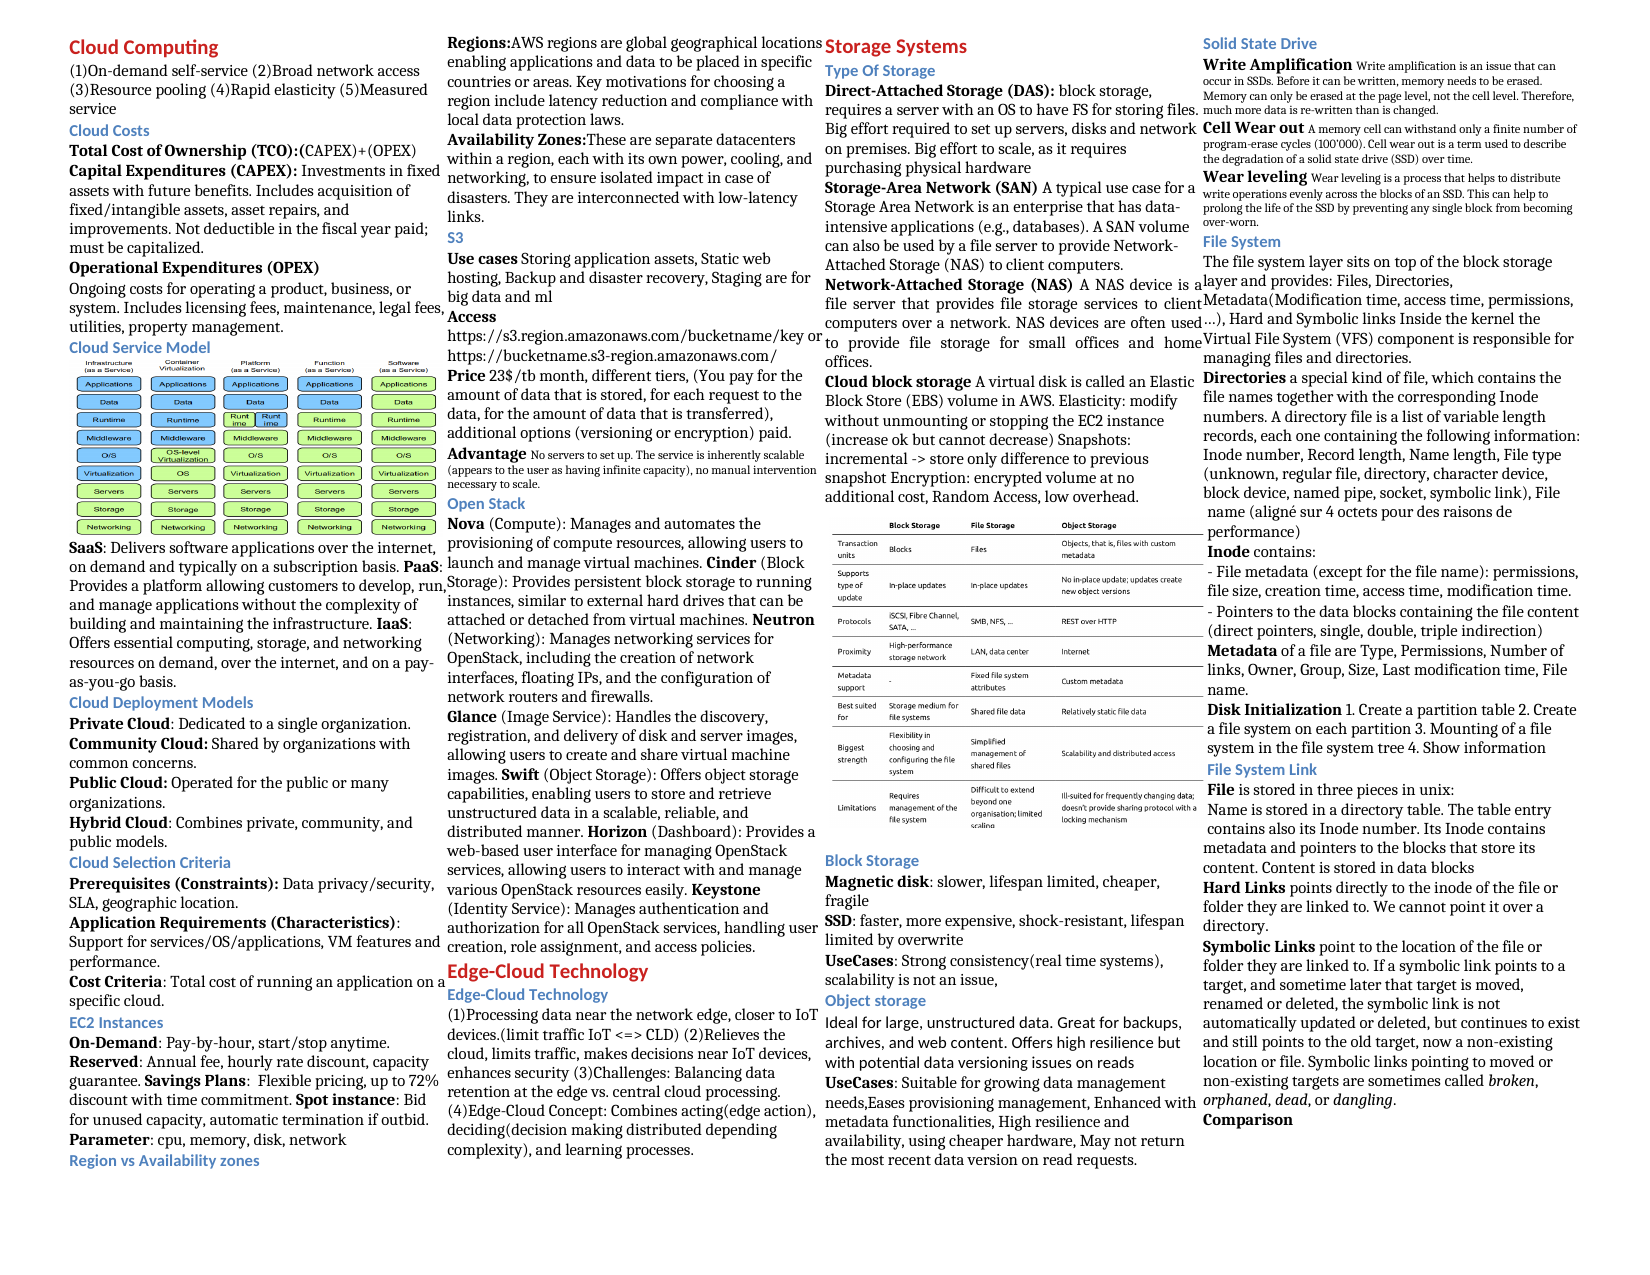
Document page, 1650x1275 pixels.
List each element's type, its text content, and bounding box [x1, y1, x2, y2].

text Cloud block storage A virtual disk is called an Elastic Block Store (EBS) volume in AWS. Elasticity: modify without unmounting or stopping the EC2 instance (increase ok but cannot decrease) Snapshots: incremental -> store only difference to previous snapshot Encryption: encrypted volume at no additional cost, Random Access, low overhead. [825, 373, 1203, 507]
subtitle Storage Systems [825, 34, 1203, 59]
text UseCases: Strong consistency(real time systems), scalability is not an issue, [825, 951, 1203, 989]
text Application Requirements (Characteristics): Support for services/OS/applications, VM features and performance. [69, 914, 447, 971]
text On-Demand: Pay-by-hour, start/stop anytime. Reserved: Annual fee, hourly rate discount, capacity guarantee. Savings Plans: Flexible pricing, up to 72% discount with time commitment. Spot instance: Bid for unused capacity, automatic termination if outbid. [69, 1033, 447, 1129]
subtitle Edge-Cloud Technology [447, 984, 825, 1005]
text Public Cloud: Operated for the public or many organizations. [69, 774, 447, 812]
text Directories a special kind of file, which contains the file names together with the corresponding Inode numbers. A directory file is a list of variable length records, each one containing the following information: Inode number, Record length, Name length, File type (unknown, regular file, directory, character device, block device, named pipe, socket, symbolic link), File name (aligné sur 4 octets pour des raisons de performance) [1203, 369, 1581, 541]
text Name is stored in a directory table. The table entry contains also its Inode number. Its Inode contains metadata and pointers to the blocks that store its content. Content is stored in data blocks [1203, 801, 1581, 877]
text SSD: faster, more expensive, shock-resistant, lifespan limited by overwrite [825, 911, 1203, 950]
text Open Stack [447, 493, 825, 513]
text Cell Wear out A memory cell can withstand only a finite number of program-erase cycles (100’000). Cell wear out is a term used to describe the degradation of a solid state drive (SSD) over time. [1203, 118, 1581, 166]
subtitle Cloud Selection Criteria [69, 853, 447, 873]
subtitle Edge-Cloud Technology [447, 958, 825, 983]
text Prerequisites (Constraints): Data privacy/security, SLA, geographic location. [69, 874, 447, 913]
text Total Cost of Ownership (TCO):(CAPEX)+(OPEX) [69, 141, 447, 161]
text Regions:AWS regions are global geographical locations enabling applications and data to be placed in specific countries or areas. Key motivations for choosing a region include latency reduction and compliance with local data protection laws. [447, 34, 825, 129]
subtitle Cloud Service Model [69, 338, 447, 358]
text Access https://s3.region.amazonaws.com/bucketname/key or https://bucketname.s3-region.amazonaws.com/ [447, 308, 825, 365]
text (1)Processing data near the network edge, closer to IoT devices.(limit traffic IoT <=> CLD) (2)Relieves the cloud, limits traffic, makes decisions near IoT devices, enhances security (3)Challenges: Balancing data retention at the edge vs. central cloud processing. (4)Edge-Cloud Concept: Combines acting(edge action), deciding(decision making distributed depending complexity), and learning processes. [447, 1006, 825, 1159]
text Disk Initialization 1. Create a partition table 2. Create a file system on each partition 3. Mounting of a file system in the file system tree 4. Show information [1207, 700, 1581, 758]
subtitle Cloud Deployment Models [69, 693, 447, 713]
subtitle Block Storage [825, 851, 1203, 871]
subtitle File System [1203, 231, 1581, 251]
text Advantage No servers to set up. The service is inherently scalable (appears to the user as having infinite capacity), no manual intervention necessary to scale. [447, 444, 825, 492]
text Direct-Attached Storage (DAS): block storage, requires a server with an OS to have FS for storing files. Big effort required to set up servers, disks and network on premises. Big effort to scale, as it requires purchasing physical hardware [825, 82, 1203, 177]
text Wear leveling Wear leveling is a process that helps to distribute write operations evenly across the blocks of an SSD. This can help to prolong the life of the SSD by preventing any single block from becoming over-worn. [1203, 168, 1581, 230]
text File is stored in three pieces in unix: [1207, 780, 1581, 799]
text Private Cloud: Dedicated to a single organization. [69, 714, 447, 733]
picture [829, 517, 1207, 828]
text Network-Attached Storage (NAS) A NAS device is a file server that provides file storage services to client computers over a network. NAS devices are often used to provide file storage for small offices and home offices. [825, 276, 1203, 371]
text Inode contains: [1207, 542, 1581, 561]
text Metadata of a file are Type, Permissions, Number of links, Owner, Group, Size, Last modification time, File name. [1207, 642, 1581, 699]
text Cloud Costs [69, 120, 447, 140]
subtitle Cloud Computing [69, 35, 447, 60]
text Hybrid Cloud: Combines private, community, and public models. [69, 813, 447, 852]
text Ongoing costs for operating a product, business, or system. Includes licensing fees, maintenance, legal fees, utilities, property management. [69, 279, 447, 337]
text Community Cloud: Shared by organizations with common concerns. [69, 734, 447, 773]
text Cost Criteria: Total cost of running an application on a specific cloud. [69, 972, 447, 1011]
text Price 23$/tb month, different tiers, (You pay for the amount of data that is stored, for each request to the data, for the amount of data that is transferred), additional options (versioning or encryption) paid. [447, 366, 825, 443]
text Write Amplification Write amplification is an issue that can occur in SSDs. Before it can be written, memory needs to be erased. Memory can only be erased at the page level, not the cell level. Therefore, much more data is re-written than is changed. [1203, 55, 1581, 117]
text Hard Links points directly to the inode of the file or folder they are linked to. We cannot point it over a directory. [1203, 878, 1581, 936]
text - Pointers to the data blocks containing the file content (direct pointers, single, double, triple indirection) [1207, 602, 1581, 640]
text Nova (Compute): Manages and automates the provisioning of compute resources, allowing users to launch and manage virtual machines. Cinder (Block Storage): Provides persistent block storage to running instances, similar to external hard drives that can be attached or detached from virtual machines. Neutron (Networking): Manages networking services for OpenStack, including the creation of network interfaces, floating IPs, and the configuration of network routers and firewalls. [447, 515, 825, 706]
text Capital Expenditures (CAPEX): Investments in fixed assets with future benefits. Includes acquisition of fixed/intangible assets, asset repairs, and improvements. Not deductible in the fiscal year paid; must be capitalized. [69, 162, 447, 258]
text Operational Expenditures (OPEX) [69, 259, 447, 278]
text Use cases Storing application assets, Static web hosting, Backup and disaster recovery, Staging are for big data and ml [447, 249, 825, 307]
text Magnetic disk: slower, lifespan limited, cheaper, fragile [825, 872, 1203, 910]
text - File metadata (except for the file name): permissions, file size, creation time, access time, modification time. [1207, 563, 1581, 601]
text Storage-Area Network (SAN) A typical use case for a Storage Area Network is an enterprise that has data-intensive applications (e.g., databases). A SAN volume can also be used by a file server to provide Network-Attached Storage (NAS) to client computers. [825, 179, 1203, 274]
text Availability Zones:These are separate datacenters within a region, each with its own power, cooling, and networking, to ensure isolated impact in case of disasters. They are interconnected with low-latency links. [447, 131, 825, 226]
text Object storage [825, 990, 1203, 1011]
text Glance (Image Service): Handles the discovery, registration, and delivery of disk and server images, allowing users to create and share virtual machine images. Swift (Object Storage): Offers object storage capabilities, enabling users to store and retrieve unstructured data in a scalable, reliable, and distributed manner. Horizon (Dashboard): Provides a web-based user interface for managing OpenStack services, allowing users to interact with and manage various OpenStack resources easily. Keystone (Identity Service): Manages authentication and authorization for all OpenStack services, handling user creation, role assignment, and access policies. [447, 707, 825, 957]
text SaaS: Delivers software applications over the internet, on demand and typically on a subscription basis. PaaS: Provides a platform allowing customers to develop, run, and manage applications without the complexity of building and maintaining the infrastructure. IaaS: Offers essential computing, storage, and networking resources on demand, over the internet, and on a pay-as-you-go basis. [69, 538, 447, 691]
text Symbolic Links point to the location of the file or folder they are linked to. If a symbolic link points to a target, and sometime later that target is moved, renamed or deleted, the symbolic link is not automatically updated or deleted, but continues to exist and still points to the old target, now a non-existing location or file. Symbolic links pointing to moved or non-existing targets are sometimes called broken, orphaned, dead, or dangling. [1203, 937, 1581, 1109]
text EC2 Instances [69, 1012, 447, 1032]
text UseCases: Suitable for growing data management needs,Eases provisioning management, Enhanced with metadata functionalities, High resilience and availability, using cheaper hardware, May not return the most recent data version on read requests. [825, 1074, 1203, 1170]
picture [69, 359, 443, 537]
text Parameter: cpu, memory, disk, network [69, 1130, 447, 1149]
text Region vs Availability zones [69, 1151, 447, 1171]
subtitle S3 [447, 228, 825, 248]
text Comparison [1203, 1111, 1581, 1130]
subtitle File System Link [1207, 759, 1581, 779]
subtitle Type Of Storage [825, 60, 1203, 81]
text Ideal for large, unstructured data. Great for backups, archives, and web content. Offers high resilience but with potential data versioning issues on reads [825, 1012, 1203, 1073]
text The file system layer sits on top of the block storage layer and provides: Files, Directories, Metadata(Modification time, access time, permissions, …), Hard and Symbolic links Inside the kernel the Virtual File System (VFS) component is responsible for managing files and directories. [1203, 252, 1581, 367]
text (1)On-demand self-service (2)Broad network access (3)Resource pooling (4)Rapid elasticity (5)Measured service [69, 61, 447, 119]
subtitle Solid State Drive [1203, 34, 1581, 54]
